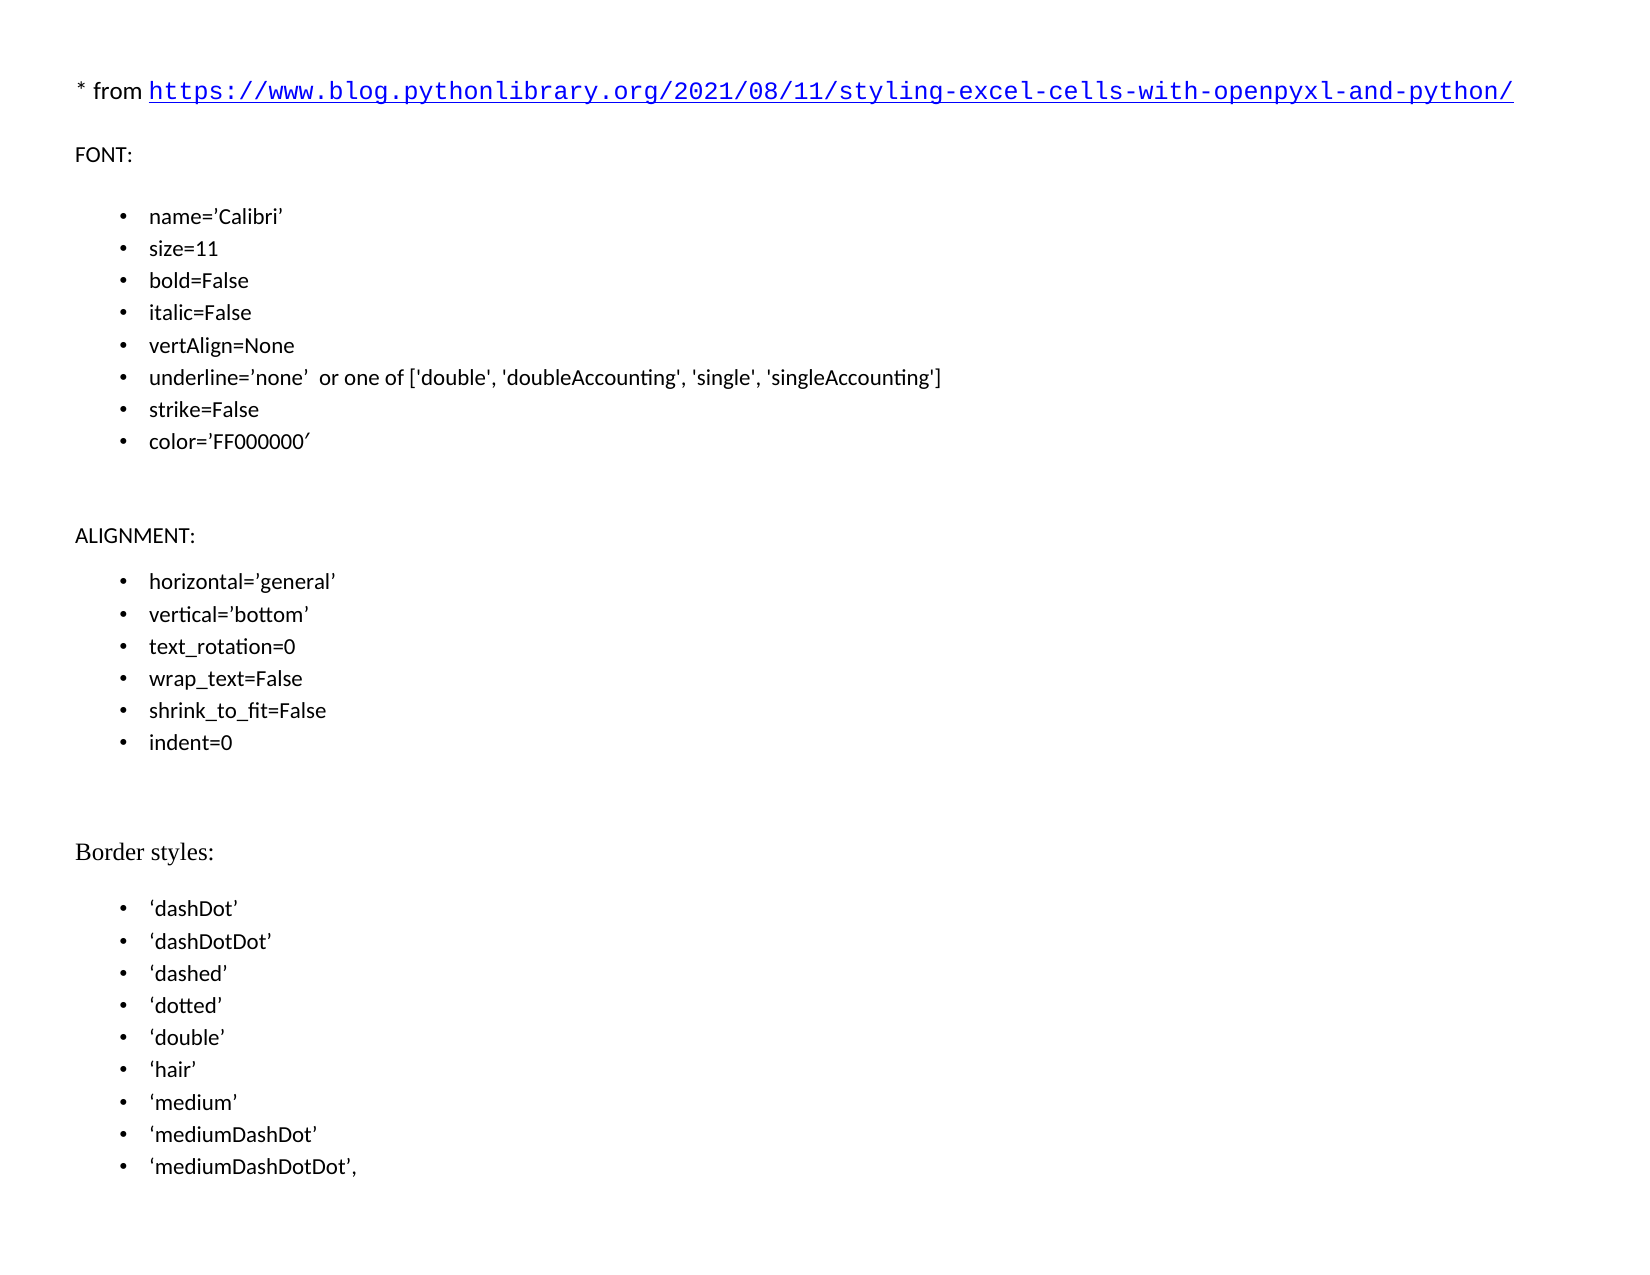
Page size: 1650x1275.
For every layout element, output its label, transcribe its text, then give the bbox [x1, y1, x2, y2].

list color=’FF000000′ [119, 427, 1575, 455]
list ‘mediumDashDot’ [119, 1120, 1575, 1148]
list indent=0 [119, 728, 1575, 757]
list ‘double’ [119, 1023, 1575, 1051]
list italic=False [119, 298, 1575, 327]
list vertAlign=None [119, 331, 1575, 359]
list size=11 [119, 234, 1575, 262]
list strike=False [119, 395, 1575, 423]
subtitle Border styles: [75, 837, 1575, 865]
list bold=False [119, 266, 1575, 294]
list underline=’none’ or one of ['double', 'doubleAccounting', 'single', 'singleAccounting'] [119, 363, 1575, 391]
list shrink_to_fit=False [119, 696, 1575, 724]
list name=’Calibri’ [119, 202, 1575, 230]
text ALIGNMENT: [75, 521, 1575, 549]
text FONT: [75, 141, 1575, 169]
list ‘medium’ [119, 1088, 1575, 1116]
list ‘dashed’ [119, 959, 1575, 987]
list ‘dashDotDot’ [119, 927, 1575, 955]
list horizontal=’general’ [119, 568, 1575, 596]
list vertical=’bottom’ [119, 600, 1575, 628]
list ‘mediumDashDotDot’, [119, 1152, 1575, 1180]
list ‘hair’ [119, 1056, 1575, 1083]
list ‘dotted’ [119, 991, 1575, 1019]
list wrap_text=False [119, 664, 1575, 692]
list text_rotation=0 [119, 632, 1575, 660]
list ‘dashDot’ [119, 894, 1575, 923]
text * from https://www.blog.pythonlibrary.org/2021/08/11/styling-excel-cells-with-openpyxl-and-python/ [75, 75, 1575, 107]
